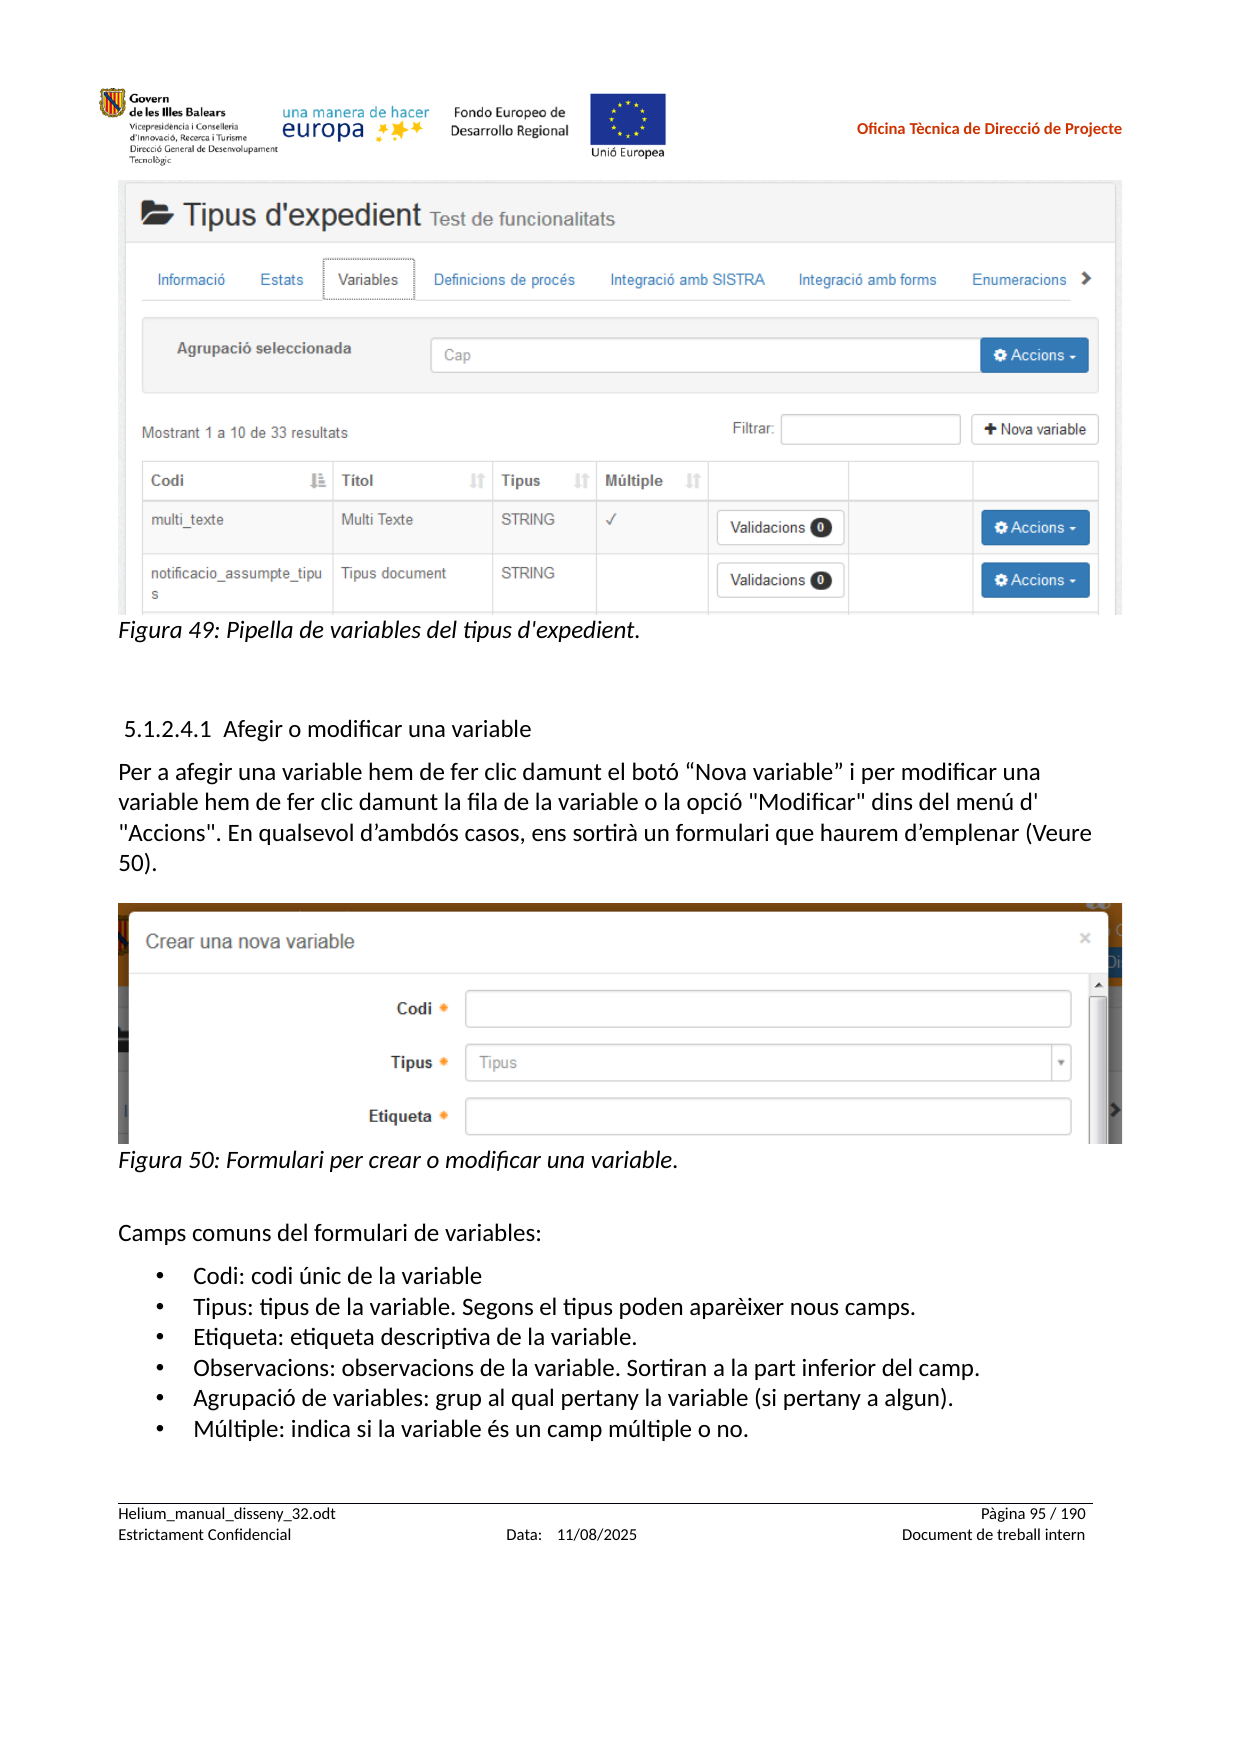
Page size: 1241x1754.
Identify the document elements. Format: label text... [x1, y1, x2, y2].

list Observacions: observacions de la variable. Sortiran a la part inferior del camp. [156, 1352, 1122, 1383]
text Figura 49: Pipella de variables del tipus d'expedient. [118, 615, 1122, 645]
text Camps comuns del formulari de variables: [118, 1217, 1122, 1248]
list Agrupació de variables: grup al qual pertany la variable (si pertany a algun). [156, 1383, 1122, 1413]
list Tipus: tipus de la variable. Segons el tipus poden aparèixer nous camps. [156, 1291, 1122, 1322]
text Per a afegir una variable hem de fer clic damunt el botó “Nova variable” i per modificar una variable hem de fer clic damunt la fila de la variable o la opció "Modificar" dins del menú d' "Accions". En qualsevol d’ambdós casos, ens sortirà un formulari que haurem d’emplenar (Veure 50). [118, 756, 1122, 878]
picture [118, 903, 1123, 1144]
picture [99, 87, 668, 166]
list Múltiple: indica si la variable és un camp múltiple o no. [156, 1413, 1122, 1444]
list Etiqueta: etiqueta descriptiva de la variable. [156, 1322, 1122, 1352]
picture [118, 180, 1123, 615]
text Figura 50: Formulari per crear o modificar una variable. [118, 1144, 1122, 1174]
list Codi: codi únic de la variable [156, 1261, 1122, 1291]
subtitle Afegir o modificar una variable [118, 713, 1122, 743]
